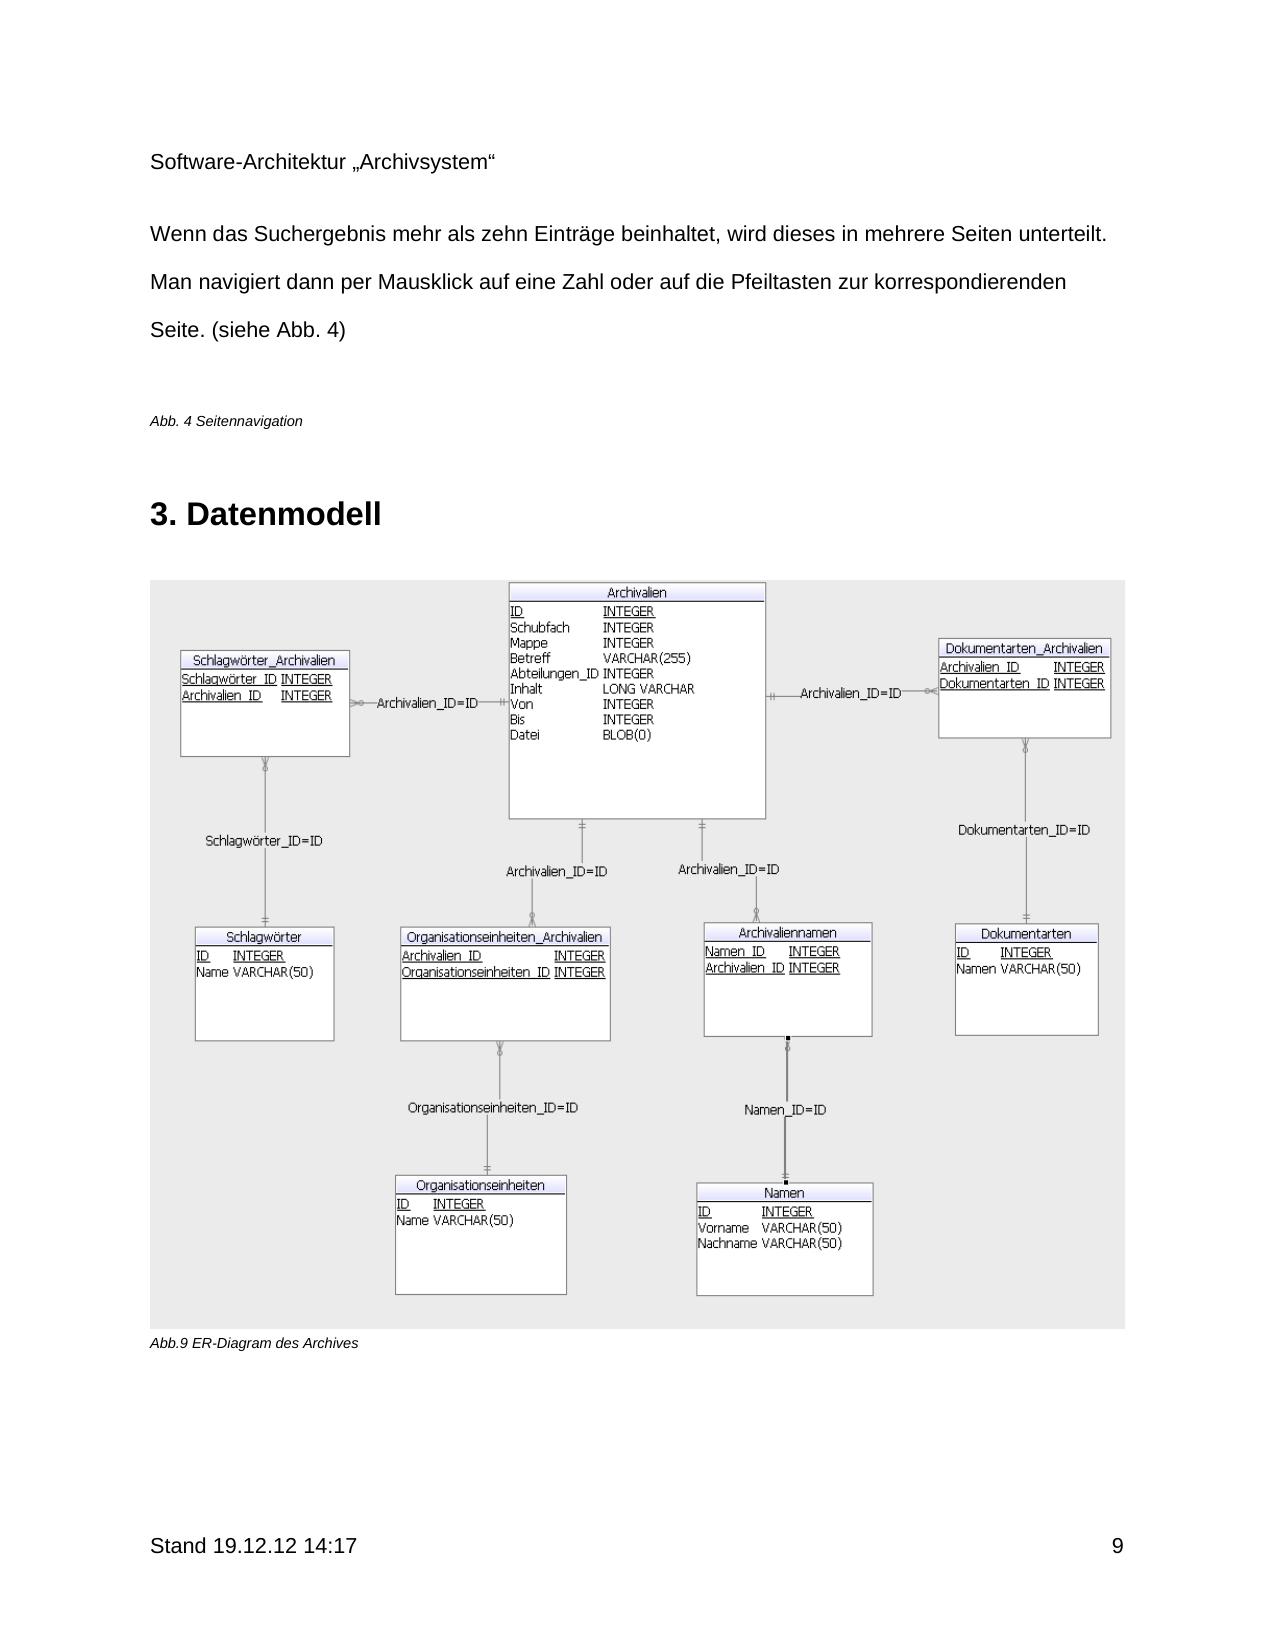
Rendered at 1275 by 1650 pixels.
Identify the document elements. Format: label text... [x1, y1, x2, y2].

text Abb. 4 Seitennavigation [150, 414, 1125, 442]
text Abb.9 ER-Diagram des Archives [150, 1335, 1125, 1363]
picture [150, 580, 1125, 1329]
text Wenn das Suchergebnis mehr als zehn Einträge beinhaltet, wird dieses in mehrere Seiten unterteilt. Man navigiert dann per Mausklick auf eine Zahl oder auf die Pfeiltasten zur korrespondierenden Seite. (siehe Abb. 4) [150, 221, 1125, 359]
subtitle 3. Datenmodell [150, 496, 1125, 559]
